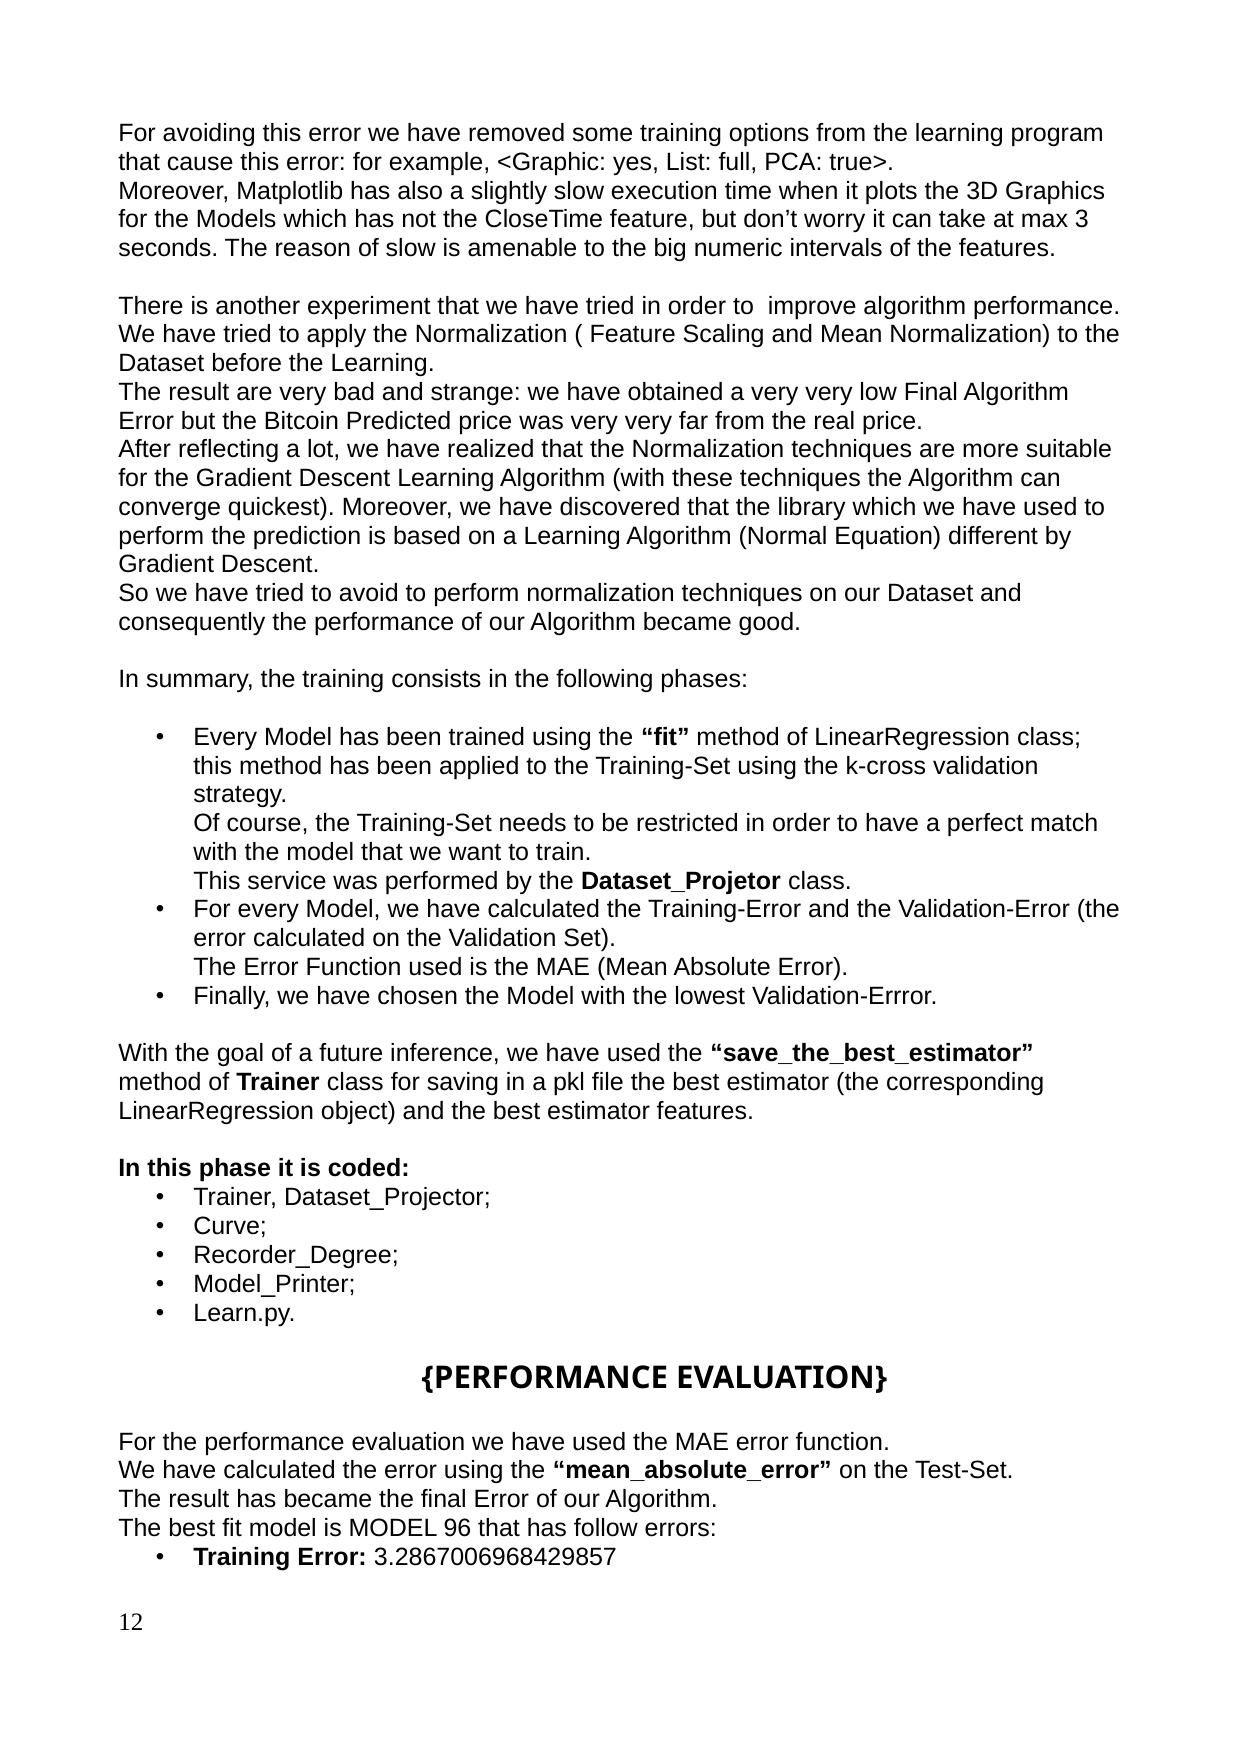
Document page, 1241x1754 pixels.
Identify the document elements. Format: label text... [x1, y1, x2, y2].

list Learn.py. [156, 1298, 1122, 1326]
list Trainer, Dataset_Projector; [156, 1182, 1122, 1211]
list Recorder_Degree; [156, 1240, 1122, 1269]
text For the performance evaluation we have used the MAE error function. [118, 1427, 1122, 1455]
list Every Model has been trained using the “fit” method of LinearRegression class; this method has been applied to the Training-Set using the k-cross validation strategy. [156, 722, 1122, 808]
text We have calculated the error using the “mean_absolute_error” on the Test-Set. [118, 1455, 1122, 1484]
text With the goal of a future inference, we have used the “save_the_best_estimator” method of Trainer class for saving in a pkl file the best estimator (the corresponding LinearRegression object) and the best estimator features. [118, 1038, 1122, 1125]
list Finally, we have chosen the Model with the lowest Validation-Errror. [156, 981, 1122, 1010]
text After reflecting a lot, we have realized that the Normalization techniques are more suitable for the Gradient Descent Learning Algorithm (with these techniques the Algorithm can converge quickest). Moreover, we have discovered that the library which we have used to perform the prediction is based on a Learning Algorithm (Normal Equation) different by Gradient Descent. [118, 434, 1122, 578]
text The result are very bad and strange: we have obtained a very very low Final Algorithm Error but the Bitcoin Predicted price was very very far from the real price. [118, 377, 1122, 434]
text For avoiding this error we have removed some training options from the learning program that cause this error: for example, <Graphic: yes, List: full, PCA: true>. [118, 118, 1122, 176]
text In summary, the training consists in the following phases: [118, 664, 1122, 693]
list Model_Printer; [156, 1269, 1122, 1298]
list Of course, the Training-Set needs to be restricted in order to have a perfect match with the model that we want to train. [156, 808, 1122, 866]
list The Error Function used is the MAE (Mean Absolute Error). [156, 952, 1122, 981]
list Curve; [156, 1211, 1122, 1240]
list {PERFORMANCE EVALUATION} [156, 1355, 1122, 1398]
text The result has became the final Error of our Algorithm. [118, 1484, 1122, 1513]
text In this phase it is coded: [118, 1153, 1122, 1182]
text The best fit model is MODEL 96 that has follow errors: [118, 1513, 1122, 1542]
text So we have tried to avoid to perform normalization techniques on our Dataset and consequently the performance of our Algorithm became good. [118, 578, 1122, 636]
text There is another experiment that we have tried in order to improve algorithm performance. [118, 291, 1122, 319]
list For every Model, we have calculated the Training-Error and the Validation-Error (the error calculated on the Validation Set). [156, 894, 1122, 952]
list Training Error: 3.2867006968429857 [156, 1542, 1122, 1570]
list This service was performed by the Dataset_Projetor class. [156, 866, 1122, 894]
text Moreover, Matplotlib has also a slightly slow execution time when it plots the 3D Graphics for the Models which has not the CloseTime feature, but don’t worry it can take at max 3 seconds. The reason of slow is amenable to the big numeric intervals of the features. [118, 176, 1122, 262]
text We have tried to apply the Normalization ( Feature Scaling and Mean Normalization) to the Dataset before the Learning. [118, 319, 1122, 377]
